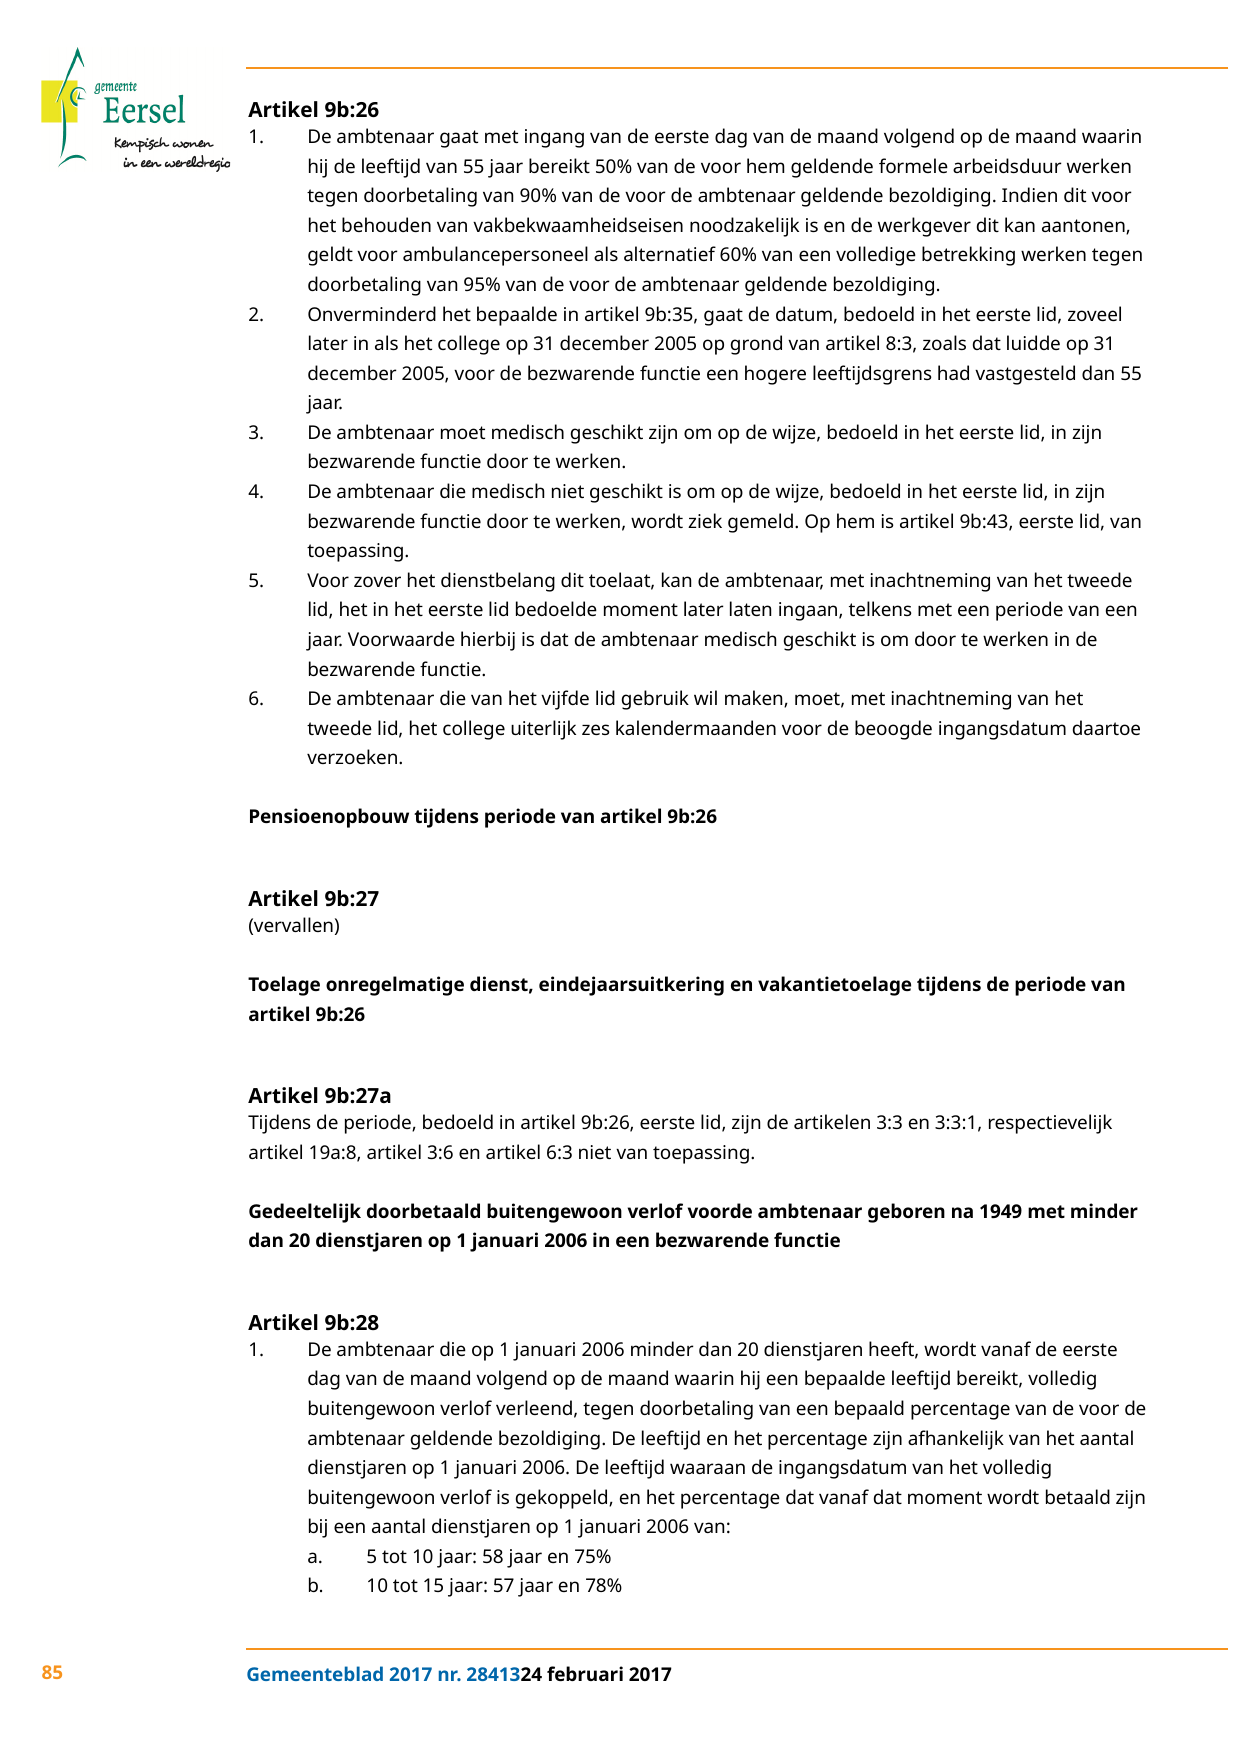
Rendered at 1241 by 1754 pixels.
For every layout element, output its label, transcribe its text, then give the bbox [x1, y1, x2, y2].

picture [41, 47, 231, 172]
text Pensioenopbouw tijdens periode van artikel 9b:26 [248, 804, 1152, 829]
text Gedeeltelijk doorbetaald buitengewoon verlof voorde ambtenaar geboren na 1949 met minder dan 20 dienstjaren op 1 januari 2006 in een bezwarende functie [248, 1198, 1152, 1253]
text Tijdens de periode, bedoeld in artikel 9b:26, eerste lid, zijn de artikelen 3:3 en 3:3:1, respectievelijk artikel 19a:8, artikel 3:6 en artikel 6:3 niet van toepassing. [248, 1109, 1152, 1164]
list De ambtenaar gaat met ingang van de eerste dag van de maand volgend op de maand waarin hij de leeftijd van 55 jaar bereikt 50% van de voor hem geldende formele arbeidsduur werken tegen doorbetaling van 90% van de voor de ambtenaar geldende bezoldiging. Indien dit voor het behouden van vakbekwaamheidseisen noodzakelijk is en de werkgever dit kan aantonen, geldt voor ambulancepersoneel als alternatief 60% van een volledige betrekking werken tegen doorbetaling van 95% van de voor de ambtenaar geldende bezoldiging. [248, 123, 1152, 297]
list De ambtenaar die medisch niet geschikt is om op de wijze, bedoeld in het eerste lid, in zijn bezwarende functie door te werken, wordt ziek gemeld. Op hem is artikel 9b:43, eerste lid, van toepassing. [248, 478, 1152, 563]
list Voor zover het dienstbelang dit toelaat, kan de ambtenaar, met inachtneming van het tweede lid, het in het eerste lid bedoelde moment later laten ingaan, telkens met een periode van een jaar. Voorwaarde hierbij is dat de ambtenaar medisch geschikt is om door te werken in de bezwarende functie. [248, 567, 1152, 681]
text Artikel 9b:28 [248, 1308, 1152, 1336]
text (vervallen) [248, 912, 1152, 938]
list De ambtenaar moet medisch geschikt zijn om op de wijze, bedoeld in het eerste lid, in zijn bezwarende functie door te werken. [248, 419, 1152, 474]
list Onverminderd het bepaalde in artikel 9b:35, gaat de datum, bedoeld in het eerste lid, zoveel later in als het college op 31 december 2005 op grond van artikel 8:3, zoals dat luidde op 31 december 2005, voor de bezwarende functie een hogere leeftijdsgrens had vastgesteld dan 55 jaar. [248, 301, 1152, 415]
text Toelage onregelmatige dienst, eindejaarsuitkering en vakantietoelage tijdens de periode van artikel 9b:26 [248, 971, 1152, 1027]
list 10 tot 15 jaar: 57 jaar en 78% [307, 1573, 1152, 1598]
text Artikel 9b:27 [248, 884, 1152, 912]
text Artikel 9b:27a [248, 1081, 1152, 1109]
list De ambtenaar die op 1 januari 2006 minder dan 20 dienstjaren heeft, wordt vanaf de eerste dag van de maand volgend op de maand waarin hij een bepaalde leeftijd bereikt, volledig buitengewoon verlof verleend, tegen doorbetaling van een bepaald percentage van de voor de ambtenaar geldende bezoldiging. De leeftijd en het percentage zijn afhankelijk van het aantal dienstjaren op 1 januari 2006. De leeftijd waaraan de ingangsdatum van het volledig buitengewoon verlof is gekoppeld, en het percentage dat vanaf dat moment wordt betaald zijn bij een aantal dienstjaren op 1 januari 2006 van: [248, 1336, 1152, 1539]
list 5 tot 10 jaar: 58 jaar en 75% [307, 1543, 1152, 1569]
list De ambtenaar die van het vijfde lid gebruik wil maken, moet, met inachtneming van het tweede lid, het college uiterlijk zes kalendermaanden voor de beoogde ingangsdatum daartoe verzoeken. [248, 685, 1152, 770]
text Artikel 9b:26 [248, 95, 1152, 123]
